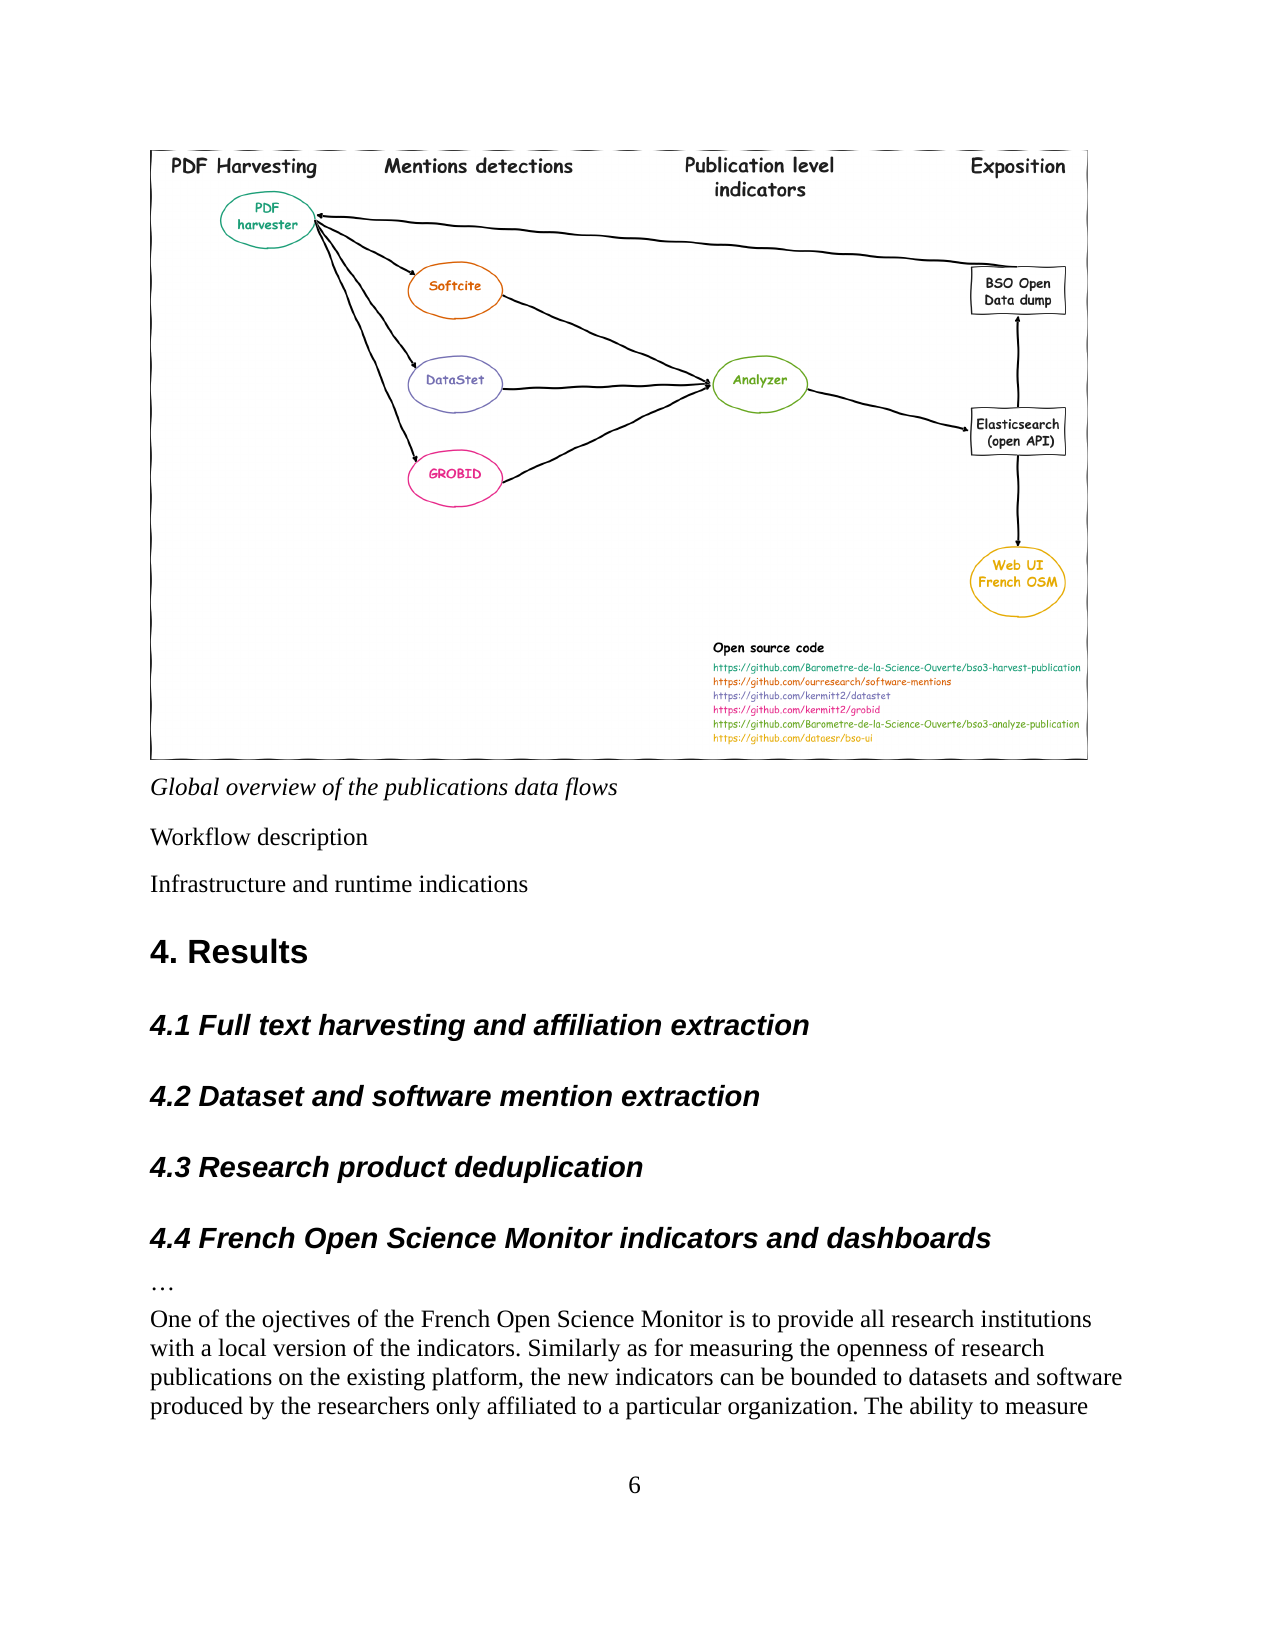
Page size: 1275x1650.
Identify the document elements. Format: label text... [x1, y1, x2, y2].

picture [150, 150, 1088, 760]
text Infrastructure and runtime indications [150, 869, 1125, 897]
text … [150, 1267, 1125, 1296]
text Workflow description [150, 822, 1125, 851]
subtitle 4. Results [150, 931, 1125, 970]
text Global overview of the publications data flows [150, 772, 1125, 801]
text One of the ojectives of the French Open Science Monitor is to provide all research institutions with a local version of the indicators. Similarly as for measuring the openness of research publications on the existing platform, the new indicators can be bounded to datasets and software produced by the researchers only affiliated to a particular organization. The ability to measure [150, 1304, 1125, 1419]
subtitle 4.2 Dataset and software mention extraction [150, 1079, 1125, 1112]
subtitle 4.3 Research product deduplication [150, 1150, 1125, 1183]
subtitle 4.4 French Open Science Monitor indicators and dashboards [150, 1221, 1125, 1254]
subtitle 4.1 Full text harvesting and affiliation extraction [150, 1008, 1125, 1041]
